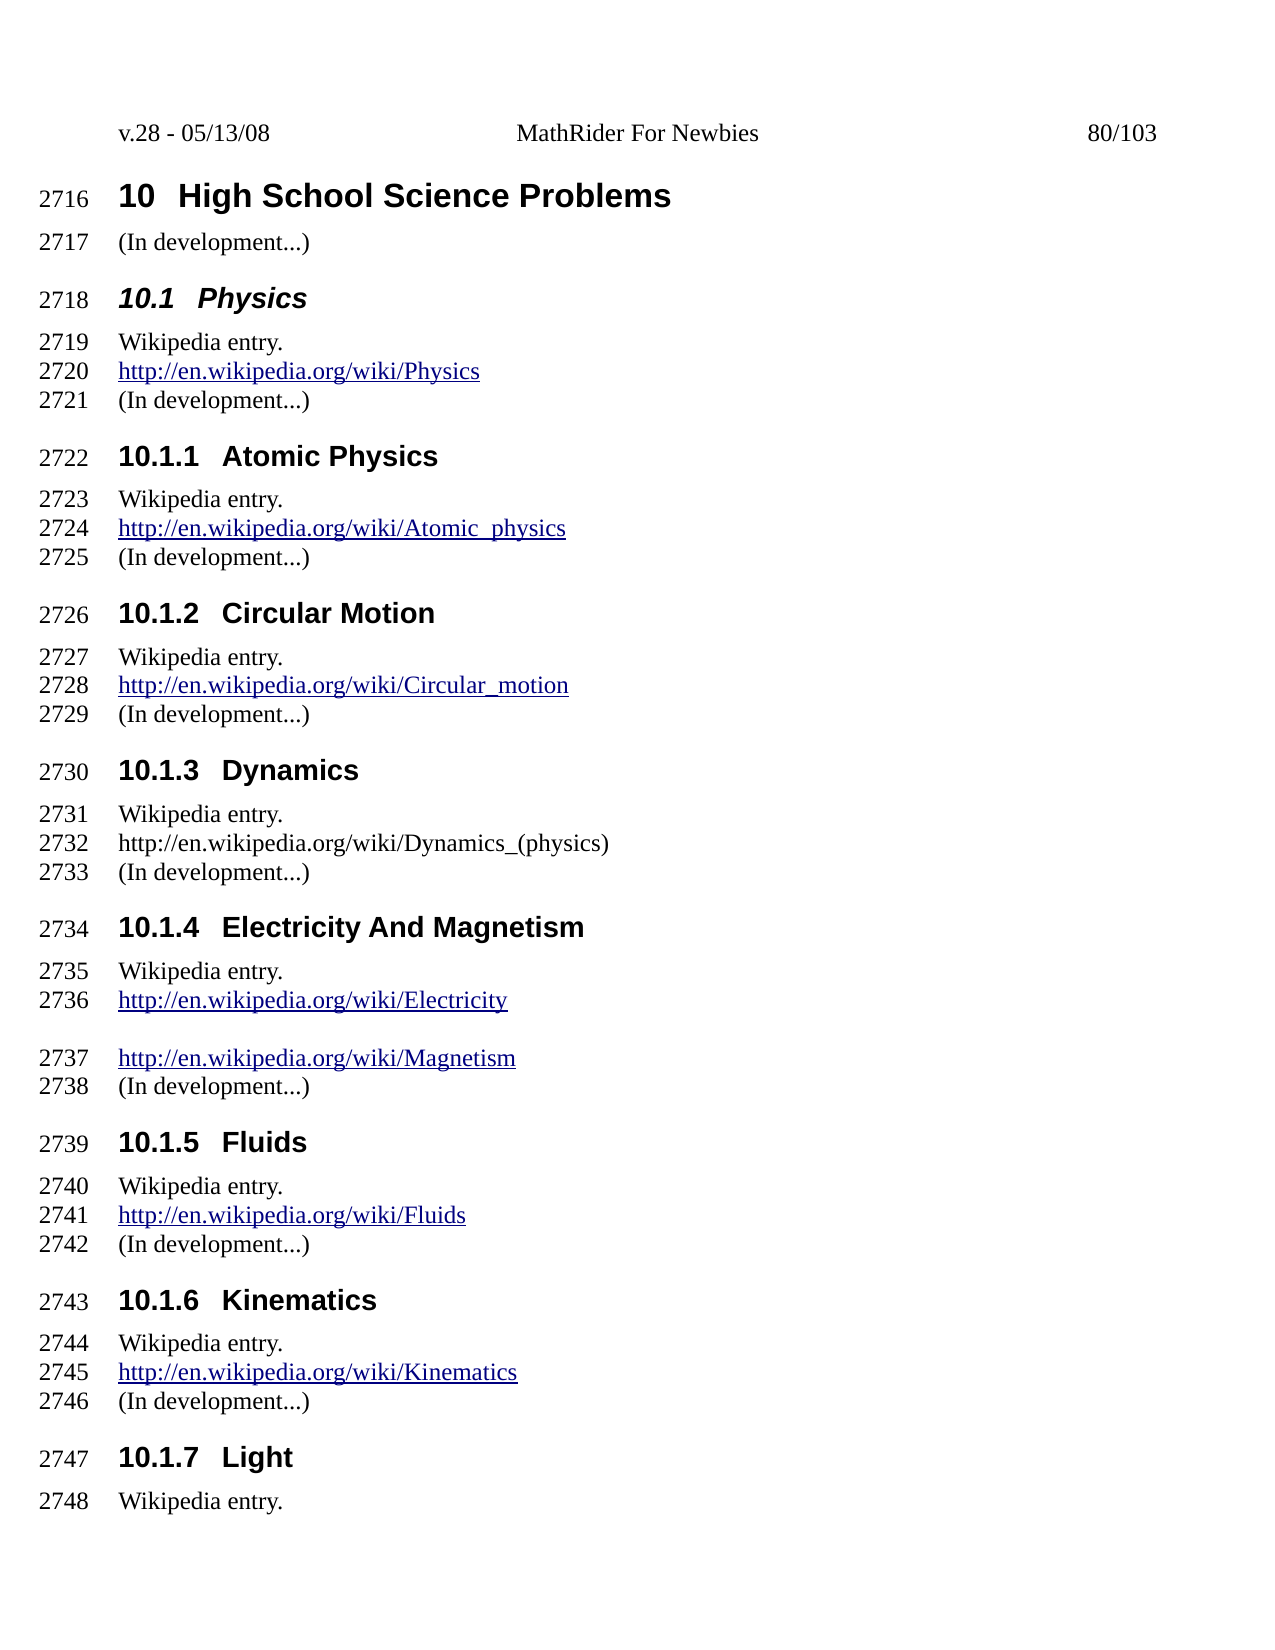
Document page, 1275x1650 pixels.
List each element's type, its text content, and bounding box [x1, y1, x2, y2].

text (In development...) [118, 699, 1157, 728]
text (In development...) [118, 857, 1157, 885]
text Wikipedia entry. [118, 1486, 1157, 1514]
text http://en.wikipedia.org/wiki/Magnetism [118, 1043, 1157, 1071]
text (In development...) [118, 1229, 1157, 1257]
text http://en.wikipedia.org/wiki/Fluids [118, 1200, 1157, 1229]
text http://en.wikipedia.org/wiki/Electricity [118, 985, 1157, 1014]
text (In development...) [118, 227, 1157, 256]
subtitle High School Science Problems [118, 176, 1157, 215]
subtitle Light [118, 1440, 1157, 1473]
subtitle Atomic Physics [118, 438, 1157, 472]
text http://en.wikipedia.org/wiki/Circular_motion [118, 671, 1157, 699]
text http://en.wikipedia.org/wiki/Atomic_physics [118, 513, 1157, 542]
text http://en.wikipedia.org/wiki/Dynamics_(physics) [118, 828, 1157, 857]
text Wikipedia entry. [118, 642, 1157, 671]
text Wikipedia entry. [118, 1171, 1157, 1200]
text Wikipedia entry. [118, 484, 1157, 513]
subtitle Kinematics [118, 1282, 1157, 1316]
subtitle Fluids [118, 1125, 1157, 1159]
text Wikipedia entry. [118, 956, 1157, 985]
text Wikipedia entry. [118, 327, 1157, 356]
subtitle Electricity And Magnetism [118, 910, 1157, 944]
subtitle Physics [118, 281, 1157, 315]
text Wikipedia entry. [118, 1328, 1157, 1357]
text (In development...) [118, 1071, 1157, 1100]
subtitle Dynamics [118, 753, 1157, 787]
text http://en.wikipedia.org/wiki/Kinematics [118, 1357, 1157, 1386]
text Wikipedia entry. [118, 799, 1157, 828]
text http://en.wikipedia.org/wiki/Physics [118, 356, 1157, 385]
text (In development...) [118, 542, 1157, 571]
text (In development...) [118, 385, 1157, 413]
subtitle Circular Motion [118, 596, 1157, 629]
text (In development...) [118, 1386, 1157, 1415]
